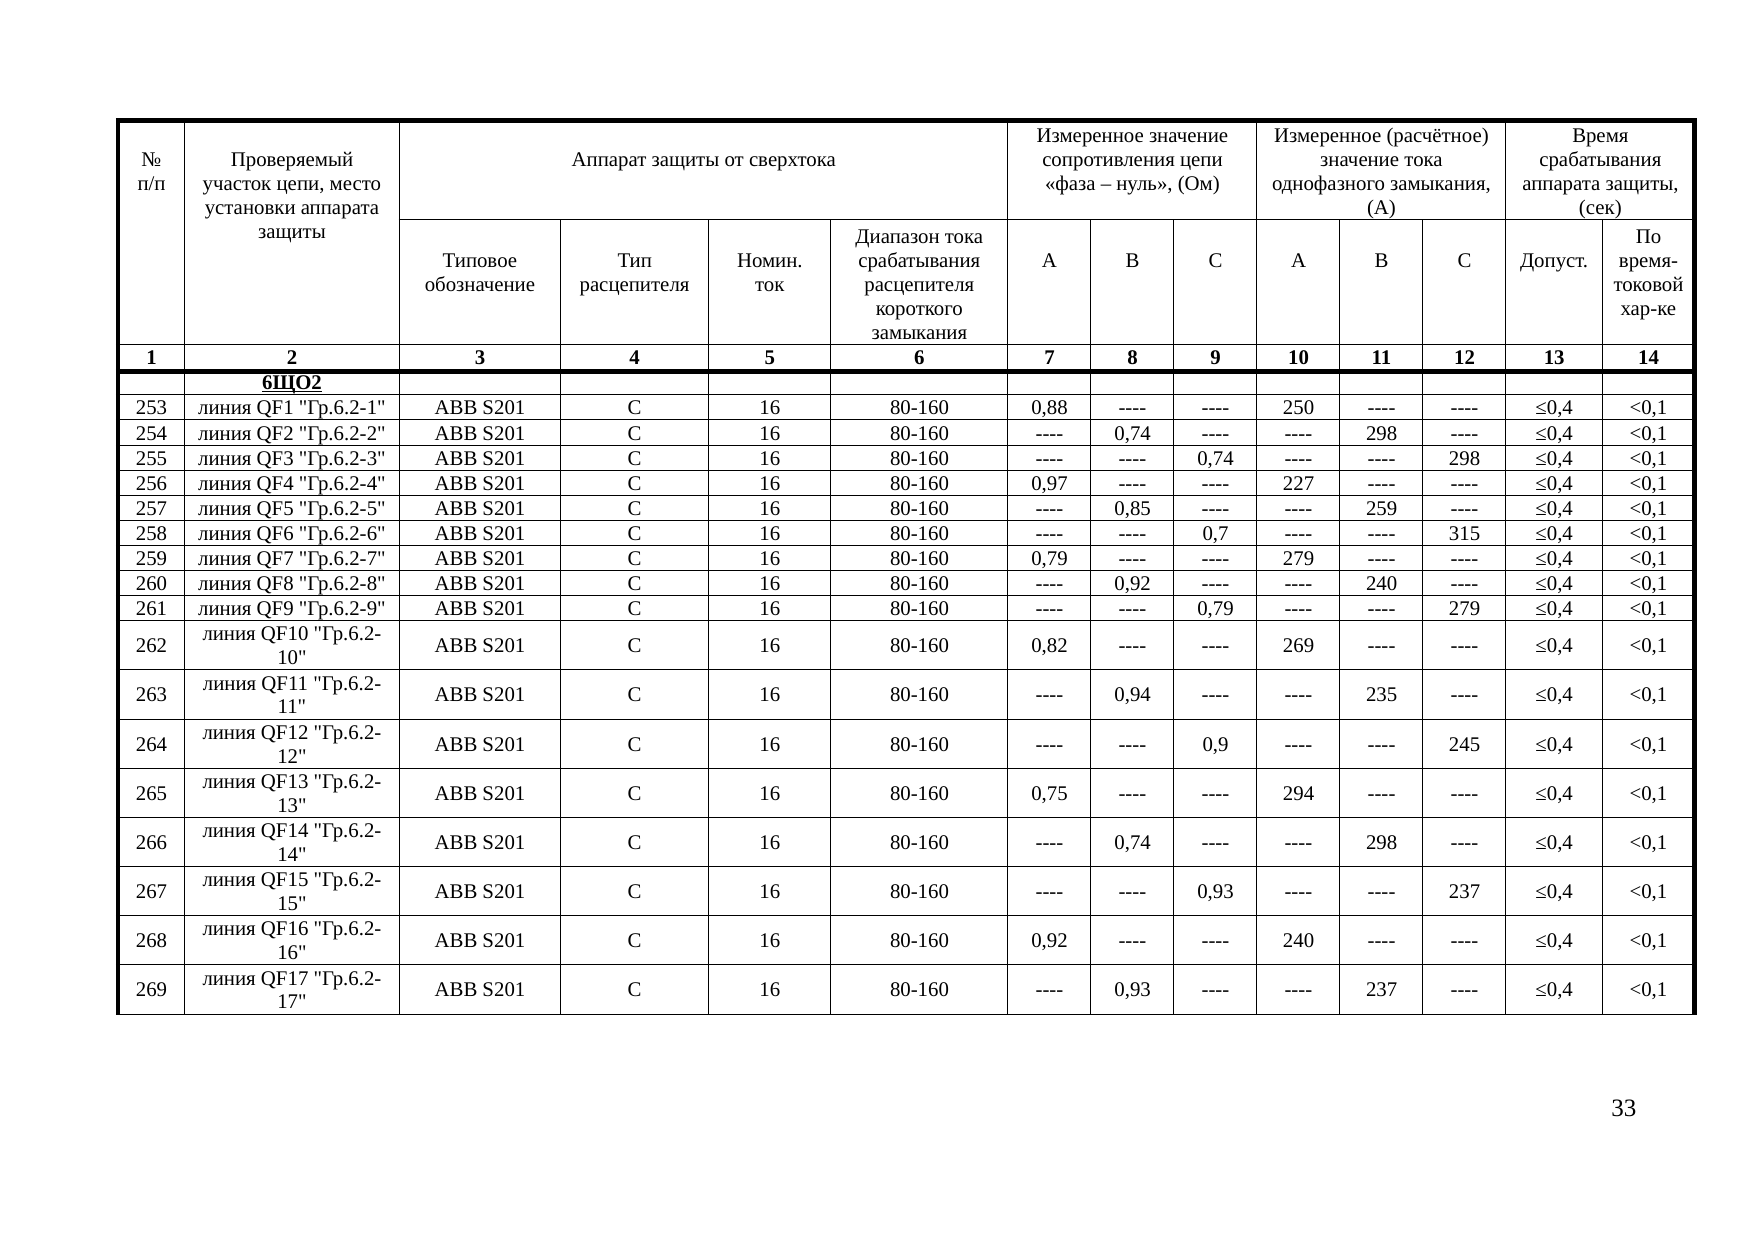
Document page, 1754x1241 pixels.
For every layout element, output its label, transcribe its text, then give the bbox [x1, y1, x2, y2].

table_cell ---- [1423, 395, 1505, 419]
table_cell ---- [1340, 621, 1422, 669]
table_cell 269 [120, 965, 184, 1013]
table_cell ABB S201 [400, 420, 560, 444]
table_cell ---- [1257, 571, 1339, 595]
table_cell 266 [120, 818, 184, 866]
table_cell <0,1 [1603, 867, 1692, 915]
table_header Время срабатывания аппарата защиты, (сек) [1506, 123, 1692, 219]
table_cell B [1340, 220, 1422, 344]
table_header Измеренное значение сопротивления цепи «фаза – нуль», (Ом) [1008, 123, 1256, 219]
table_cell 80-160 [831, 471, 1007, 495]
table_cell 263 [120, 670, 184, 718]
table_cell 80-160 [831, 521, 1007, 545]
table_cell <0,1 [1603, 395, 1692, 419]
table_cell 1 [120, 345, 184, 369]
table_cell ---- [1091, 395, 1173, 419]
table_cell линия QF8 "Гр.6.2-8" [185, 571, 399, 595]
table_cell 0,92 [1008, 916, 1090, 964]
table_cell ---- [1008, 420, 1090, 444]
table_cell 16 [709, 496, 830, 520]
table_cell 0,7 [1174, 521, 1256, 545]
table_cell ---- [1174, 571, 1256, 595]
table_cell ---- [1340, 395, 1422, 419]
table_cell 16 [709, 916, 830, 964]
table_cell ABB S201 [400, 769, 560, 817]
table_cell C [561, 916, 708, 964]
table_cell ABB S201 [400, 446, 560, 469]
table_cell Диапазон тока срабатывания расцепителя короткого замыкания [831, 220, 1007, 344]
table_cell По время- токовой хар-ке [1603, 220, 1692, 344]
table_cell ≤0,4 [1506, 596, 1602, 620]
table_cell линия QF9 "Гр.6.2-9" [185, 596, 399, 620]
table_cell 80-160 [831, 720, 1007, 768]
table_cell C [561, 965, 708, 1013]
table_cell ---- [1423, 916, 1505, 964]
table_header Измеренное (расчётное) значение тока однофазного замыкания, (А) [1257, 123, 1505, 219]
table_cell ---- [1091, 621, 1173, 669]
table_cell ---- [1174, 769, 1256, 817]
table_cell ≤0,4 [1506, 769, 1602, 817]
table_cell 16 [709, 471, 830, 495]
table_cell 80-160 [831, 769, 1007, 817]
table_cell 16 [709, 769, 830, 817]
table_cell ≤0,4 [1506, 521, 1602, 545]
table_cell 235 [1340, 670, 1422, 718]
table_cell ---- [1340, 521, 1422, 545]
table_cell C [1174, 220, 1256, 344]
table_cell 227 [1257, 471, 1339, 495]
table_cell ---- [1423, 496, 1505, 520]
table_cell 7 [1008, 345, 1090, 369]
table_cell ≤0,4 [1506, 621, 1602, 669]
table_cell 0,79 [1174, 596, 1256, 620]
table_cell 298 [1340, 818, 1422, 866]
table_cell ABB S201 [400, 521, 560, 545]
table_cell ---- [1174, 965, 1256, 1013]
table_cell 16 [709, 546, 830, 570]
table_cell линия QF15 "Гр.6.2-15" [185, 867, 399, 915]
table_cell 261 [120, 596, 184, 620]
table_cell 16 [709, 420, 830, 444]
table_cell 80-160 [831, 818, 1007, 866]
table_cell 0,75 [1008, 769, 1090, 817]
table_cell ---- [1257, 446, 1339, 469]
table_cell ---- [1174, 395, 1256, 419]
table_cell ---- [1174, 916, 1256, 964]
table_cell ---- [1423, 769, 1505, 817]
table_cell ABB S201 [400, 546, 560, 570]
table_cell 16 [709, 596, 830, 620]
table_cell 0,93 [1091, 965, 1173, 1013]
table_cell ABB S201 [400, 818, 560, 866]
table_cell <0,1 [1603, 420, 1692, 444]
table_cell ≤0,4 [1506, 471, 1602, 495]
table_cell ≤0,4 [1506, 720, 1602, 768]
table_cell ---- [1174, 496, 1256, 520]
table_cell ---- [1257, 496, 1339, 520]
table_cell ---- [1174, 420, 1256, 444]
table_cell ABB S201 [400, 867, 560, 915]
table_cell 80-160 [831, 670, 1007, 718]
table_cell 80-160 [831, 546, 1007, 570]
table_cell 5 [709, 345, 830, 369]
table_cell ---- [1340, 446, 1422, 469]
table_cell <0,1 [1603, 596, 1692, 620]
table_cell Номин. ток [709, 220, 830, 344]
table_header Аппарат защиты от сверхтока [400, 123, 1007, 219]
table_cell 9 [1174, 345, 1256, 369]
table_cell ≤0,4 [1506, 867, 1602, 915]
table_cell ABB S201 [400, 720, 560, 768]
table_cell <0,1 [1603, 818, 1692, 866]
table_cell 6 [831, 345, 1007, 369]
table_cell 16 [709, 621, 830, 669]
table_cell C [561, 621, 708, 669]
table_cell 262 [120, 621, 184, 669]
table_cell 265 [120, 769, 184, 817]
table_cell <0,1 [1603, 621, 1692, 669]
table_cell ≤0,4 [1506, 818, 1602, 866]
table_cell ---- [1091, 720, 1173, 768]
table_cell ---- [1008, 496, 1090, 520]
table_cell ---- [1008, 818, 1090, 866]
table_cell 80-160 [831, 446, 1007, 469]
table_cell ABB S201 [400, 471, 560, 495]
table_cell ---- [1340, 546, 1422, 570]
table_cell 0,74 [1091, 420, 1173, 444]
table_cell 267 [120, 867, 184, 915]
table_cell ≤0,4 [1506, 670, 1602, 718]
table_cell ---- [1174, 818, 1256, 866]
table_cell [1091, 374, 1173, 394]
table_cell 12 [1423, 345, 1505, 369]
table_cell [831, 374, 1007, 394]
table_cell Тип расцепителя [561, 220, 708, 344]
table_cell <0,1 [1603, 769, 1692, 817]
table_cell 80-160 [831, 571, 1007, 595]
table_cell ABB S201 [400, 395, 560, 419]
table_cell 10 [1257, 345, 1339, 369]
table_cell [1174, 374, 1256, 394]
table_cell 0,9 [1174, 720, 1256, 768]
table_cell 268 [120, 916, 184, 964]
table_cell Допуст. [1506, 220, 1602, 344]
table_cell 259 [1340, 496, 1422, 520]
table_cell 279 [1257, 546, 1339, 570]
table_cell C [561, 471, 708, 495]
table_cell 260 [120, 571, 184, 595]
table_cell ABB S201 [400, 965, 560, 1013]
table_cell ---- [1257, 965, 1339, 1013]
table_cell линия QF6 "Гр.6.2-6" [185, 521, 399, 545]
table_cell 0,74 [1091, 818, 1173, 866]
table_cell 16 [709, 446, 830, 469]
table_cell C [561, 395, 708, 419]
table_cell 80-160 [831, 395, 1007, 419]
table_cell 237 [1340, 965, 1422, 1013]
table_cell ---- [1423, 546, 1505, 570]
table_cell C [561, 769, 708, 817]
table_cell Типовое обозначение [400, 220, 560, 344]
table_cell 80-160 [831, 496, 1007, 520]
table_cell C [561, 867, 708, 915]
table_cell 16 [709, 571, 830, 595]
table_cell 258 [120, 521, 184, 545]
table_cell 14 [1603, 345, 1692, 369]
table_cell ---- [1257, 596, 1339, 620]
table_cell ---- [1008, 521, 1090, 545]
table_cell <0,1 [1603, 965, 1692, 1013]
table_cell B [1091, 220, 1173, 344]
table_cell ---- [1257, 867, 1339, 915]
table_cell ---- [1008, 446, 1090, 469]
table_cell 250 [1257, 395, 1339, 419]
table_header Проверяемый участок цепи, место установки аппарата защиты [185, 123, 399, 344]
table_cell 0,74 [1174, 446, 1256, 469]
table_cell 0,82 [1008, 621, 1090, 669]
table_cell C [561, 521, 708, 545]
table_cell 259 [120, 546, 184, 570]
table_cell 16 [709, 965, 830, 1013]
table_cell 16 [709, 670, 830, 718]
table_cell линия QF13 "Гр.6.2-13" [185, 769, 399, 817]
table_cell ABB S201 [400, 916, 560, 964]
table_cell 245 [1423, 720, 1505, 768]
table_cell 279 [1423, 596, 1505, 620]
table_cell ---- [1340, 471, 1422, 495]
table_cell C [561, 670, 708, 718]
table_cell ---- [1423, 965, 1505, 1013]
table_cell ---- [1423, 471, 1505, 495]
table_cell линия QF12 "Гр.6.2-12" [185, 720, 399, 768]
table_cell линия QF11 "Гр.6.2-11" [185, 670, 399, 718]
table_cell 254 [120, 420, 184, 444]
table_cell ---- [1091, 867, 1173, 915]
table_cell [1340, 374, 1422, 394]
table_cell C [561, 496, 708, 520]
table_cell 3 [400, 345, 560, 369]
table_cell 0,79 [1008, 546, 1090, 570]
table_cell [120, 374, 184, 394]
table_cell 264 [120, 720, 184, 768]
table_cell 0,88 [1008, 395, 1090, 419]
table_cell ---- [1091, 546, 1173, 570]
table_cell ABB S201 [400, 670, 560, 718]
table_cell <0,1 [1603, 471, 1692, 495]
table_cell ---- [1174, 471, 1256, 495]
table_cell 0,97 [1008, 471, 1090, 495]
table_cell 253 [120, 395, 184, 419]
table_cell C [561, 446, 708, 469]
table_cell 240 [1340, 571, 1422, 595]
table_cell 16 [709, 395, 830, 419]
table_cell ---- [1008, 596, 1090, 620]
table_cell ---- [1257, 670, 1339, 718]
table_cell [561, 374, 708, 394]
table_cell ---- [1423, 670, 1505, 718]
table_cell линия QF7 "Гр.6.2-7" [185, 546, 399, 570]
table_cell ---- [1340, 867, 1422, 915]
table_cell ---- [1174, 670, 1256, 718]
table_cell 16 [709, 720, 830, 768]
table_cell ≤0,4 [1506, 420, 1602, 444]
table_cell 237 [1423, 867, 1505, 915]
table_cell [1257, 374, 1339, 394]
table_cell линия QF3 "Гр.6.2-3" [185, 446, 399, 469]
table_cell [1506, 374, 1602, 394]
table_cell линия QF16 "Гр.6.2-16" [185, 916, 399, 964]
table_cell 256 [120, 471, 184, 495]
table_cell 80-160 [831, 621, 1007, 669]
table_cell 13 [1506, 345, 1602, 369]
table_cell 16 [709, 818, 830, 866]
table_cell ABB S201 [400, 596, 560, 620]
table_cell ---- [1174, 621, 1256, 669]
table_cell ABB S201 [400, 571, 560, 595]
table_cell ≤0,4 [1506, 965, 1602, 1013]
table_cell 16 [709, 521, 830, 545]
table_cell ≤0,4 [1506, 496, 1602, 520]
table_cell ---- [1257, 818, 1339, 866]
table_cell 269 [1257, 621, 1339, 669]
table_cell 80-160 [831, 916, 1007, 964]
table_cell C [561, 571, 708, 595]
table_cell <0,1 [1603, 720, 1692, 768]
table_cell ---- [1008, 670, 1090, 718]
table_cell 6ЩО2 [185, 374, 399, 394]
table_cell 80-160 [831, 867, 1007, 915]
table_cell 298 [1340, 420, 1422, 444]
table_cell линия QF5 "Гр.6.2-5" [185, 496, 399, 520]
table_cell 2 [185, 345, 399, 369]
table_cell <0,1 [1603, 546, 1692, 570]
table_cell <0,1 [1603, 571, 1692, 595]
table_cell 8 [1091, 345, 1173, 369]
table_cell C [561, 720, 708, 768]
table_cell 315 [1423, 521, 1505, 545]
table_cell <0,1 [1603, 916, 1692, 964]
table_cell 298 [1423, 446, 1505, 469]
table_cell [709, 374, 830, 394]
table_cell [400, 374, 560, 394]
table_cell ---- [1008, 965, 1090, 1013]
table_cell 16 [709, 867, 830, 915]
table_header № п/п [120, 123, 184, 344]
table_cell 4 [561, 345, 708, 369]
table_cell ---- [1423, 420, 1505, 444]
table_cell линия QF14 "Гр.6.2-14" [185, 818, 399, 866]
table_cell ---- [1008, 720, 1090, 768]
table_cell A [1257, 220, 1339, 344]
table_cell ≤0,4 [1506, 546, 1602, 570]
table_cell ≤0,4 [1506, 395, 1602, 419]
table_cell 0,92 [1091, 571, 1173, 595]
table_cell 0,94 [1091, 670, 1173, 718]
table_cell 0,93 [1174, 867, 1256, 915]
table_cell линия QF2 "Гр.6.2-2" [185, 420, 399, 444]
table_cell 80-160 [831, 420, 1007, 444]
table_cell ---- [1091, 471, 1173, 495]
table_cell ---- [1340, 916, 1422, 964]
table_cell ---- [1423, 571, 1505, 595]
table_cell 257 [120, 496, 184, 520]
table_cell <0,1 [1603, 446, 1692, 469]
table_cell ---- [1257, 420, 1339, 444]
table_cell <0,1 [1603, 496, 1692, 520]
table_cell [1008, 374, 1090, 394]
table_cell 240 [1257, 916, 1339, 964]
table_cell ---- [1008, 571, 1090, 595]
table_cell ---- [1091, 521, 1173, 545]
table_cell линия QF10 "Гр.6.2-10" [185, 621, 399, 669]
table_cell ---- [1174, 546, 1256, 570]
table_cell линия QF1 "Гр.6.2-1" [185, 395, 399, 419]
table_cell C [561, 420, 708, 444]
table_cell ---- [1257, 521, 1339, 545]
table_cell ≤0,4 [1506, 446, 1602, 469]
table_cell C [561, 596, 708, 620]
table_cell линия QF17 "Гр.6.2-17" [185, 965, 399, 1013]
table_cell [1603, 374, 1692, 394]
table_cell ≤0,4 [1506, 916, 1602, 964]
table_cell ABB S201 [400, 621, 560, 669]
table_cell ---- [1091, 446, 1173, 469]
table_cell ---- [1423, 621, 1505, 669]
table_cell 294 [1257, 769, 1339, 817]
table_cell ---- [1257, 720, 1339, 768]
table_cell 80-160 [831, 965, 1007, 1013]
table_cell ---- [1340, 596, 1422, 620]
table_cell C [561, 818, 708, 866]
table_cell C [561, 546, 708, 570]
table_cell ---- [1091, 769, 1173, 817]
table_cell 0,85 [1091, 496, 1173, 520]
table_cell линия QF4 "Гр.6.2-4" [185, 471, 399, 495]
table_cell <0,1 [1603, 670, 1692, 718]
table_cell C [1423, 220, 1505, 344]
table_cell [1423, 374, 1505, 394]
table_cell 80-160 [831, 596, 1007, 620]
table_cell 11 [1340, 345, 1422, 369]
table_cell A [1008, 220, 1090, 344]
table_cell 255 [120, 446, 184, 469]
table_cell ABB S201 [400, 496, 560, 520]
table_cell ---- [1091, 916, 1173, 964]
table_cell <0,1 [1603, 521, 1692, 545]
table_cell ≤0,4 [1506, 571, 1602, 595]
table_cell ---- [1340, 769, 1422, 817]
table_cell ---- [1340, 720, 1422, 768]
table_cell ---- [1091, 596, 1173, 620]
table_cell ---- [1008, 867, 1090, 915]
table_cell ---- [1423, 818, 1505, 866]
